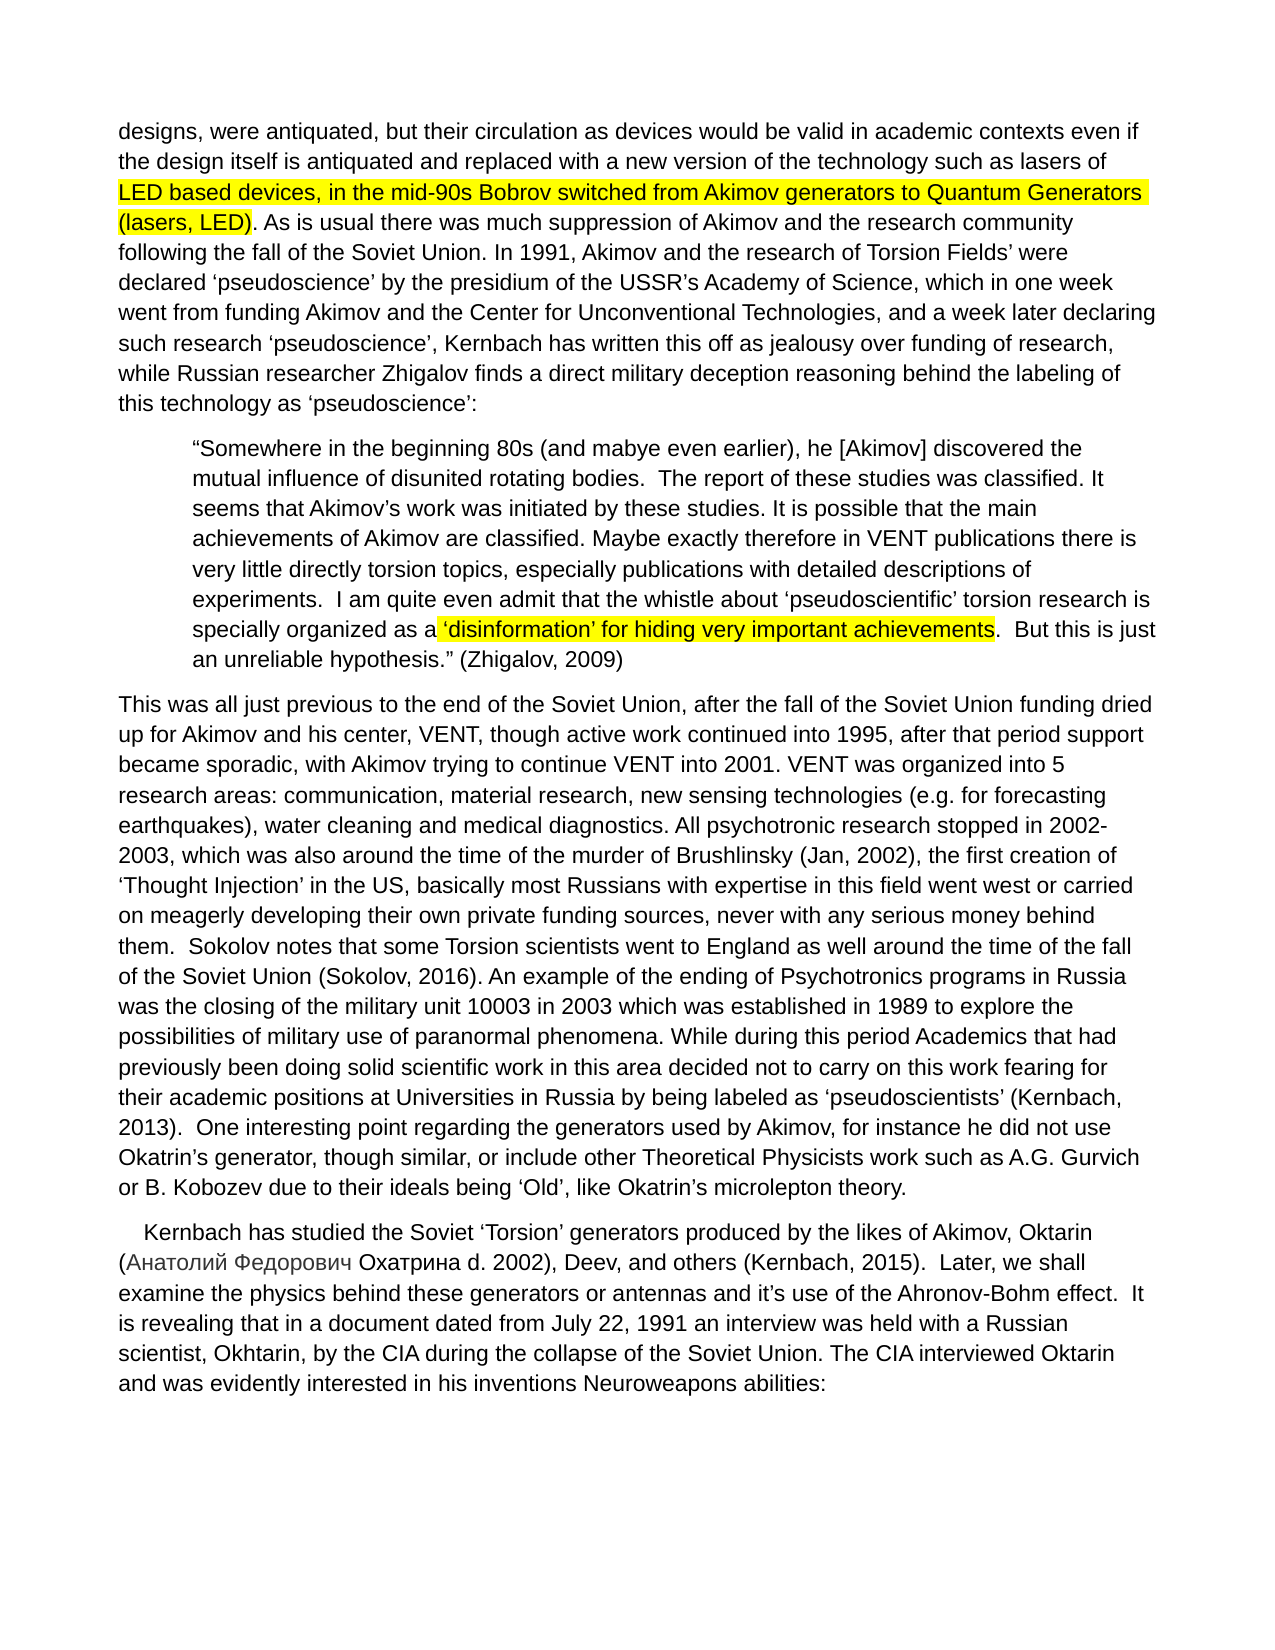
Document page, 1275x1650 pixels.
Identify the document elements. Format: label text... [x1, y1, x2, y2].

text This was all just previous to the end of the Soviet Union, after the fall of the Soviet Union funding dried up for Akimov and his center, VENT, though active work continued into 1995, after that period support became sporadic, with Akimov trying to continue VENT into 2001. VENT was organized into 5 research areas: communication, material research, new sensing technologies (e.g. for forecasting earthquakes), water cleaning and medical diagnostics. All psychotronic research stopped in 2002-2003, which was also around the time of the murder of Brushlinsky (Jan, 2002), the first creation of ‘Thought Injection’ in the US, basically most Russians with expertise in this field went west or carried on meagerly developing their own private funding sources, never with any serious money behind them. Sokolov notes that some Torsion scientists went to England as well around the time of the fall of the Soviet Union (Sokolov, 2016). An example of the ending of Psychotronics programs in Russia was the closing of the military unit 10003 in 2003 which was established in 1989 to explore the possibilities of military use of paranormal phenomena. While during this period Academics that had previously been doing solid scientific work in this area decided not to carry on this work fearing for their academic positions at Universities in Russia by being labeled as ‘pseudoscientists’ (Kernbach, 2013). One interesting point regarding the generators used by Akimov, for instance he did not use Okatrin’s generator, though similar, or include other Theoretical Physicists work such as A.G. Gurvich or B. Kobozev due to their ideals being ‘Old’, like Okatrin’s microlepton theory. [118, 691, 1157, 1201]
text designs, were antiquated, but their circulation as devices would be valid in academic contexts even if the design itself is antiquated and replaced with a new version of the technology such as lasers of LED based devices, in the mid-90s Bobrov switched from Akimov generators to Quantum Generators (lasers, LED). As is usual there was much suppression of Akimov and the research community following the fall of the Soviet Union. In 1991, Akimov and the research of Torsion Fields’ were declared ‘pseudoscience’ by the presidium of the USSR’s Academy of Science, which in one week went from funding Akimov and the Center for Unconventional Technologies, and a week later declaring such research ‘pseudoscience’, Kernbach has written this off as jealousy over funding of research, while Russian researcher Zhigalov finds a direct military deception reasoning behind the labeling of this technology as ‘pseudoscience’: [118, 118, 1157, 416]
text “Somewhere in the beginning 80s (and mabye even earlier), he [Akimov] discovered the mutual influence of disunited rotating bodies. The report of these studies was classified. It seems that Akimov’s work was initiated by these studies. It is possible that the main achievements of Akimov are classified. Maybe exactly therefore in VENT publications there is very little directly torsion topics, especially publications with detailed descriptions of experiments. I am quite even admit that the whistle about ‘pseudoscientific’ torsion research is specially organized as a ‘disinformation’ for hiding very important achievements. But this is just an unreliable hypothesis.” (Zhigalov, 2009) [192, 435, 1157, 673]
text Kernbach has studied the Soviet ‘Torsion’ generators produced by the likes of Akimov, Oktarin (Анатолий Федорович Охатрина d. 2002), Deev, and others (Kernbach, 2015). Later, we shall examine the physics behind these generators or antennas and it’s use of the Ahronov-Bohm effect. It is revealing that in a document dated from July 22, 1991 an interview was held with a Russian scientist, Okhtarin, by the CIA during the collapse of the Soviet Union. The CIA interviewed Oktarin and was evidently interested in his inventions Neuroweapons abilities: [118, 1219, 1157, 1397]
